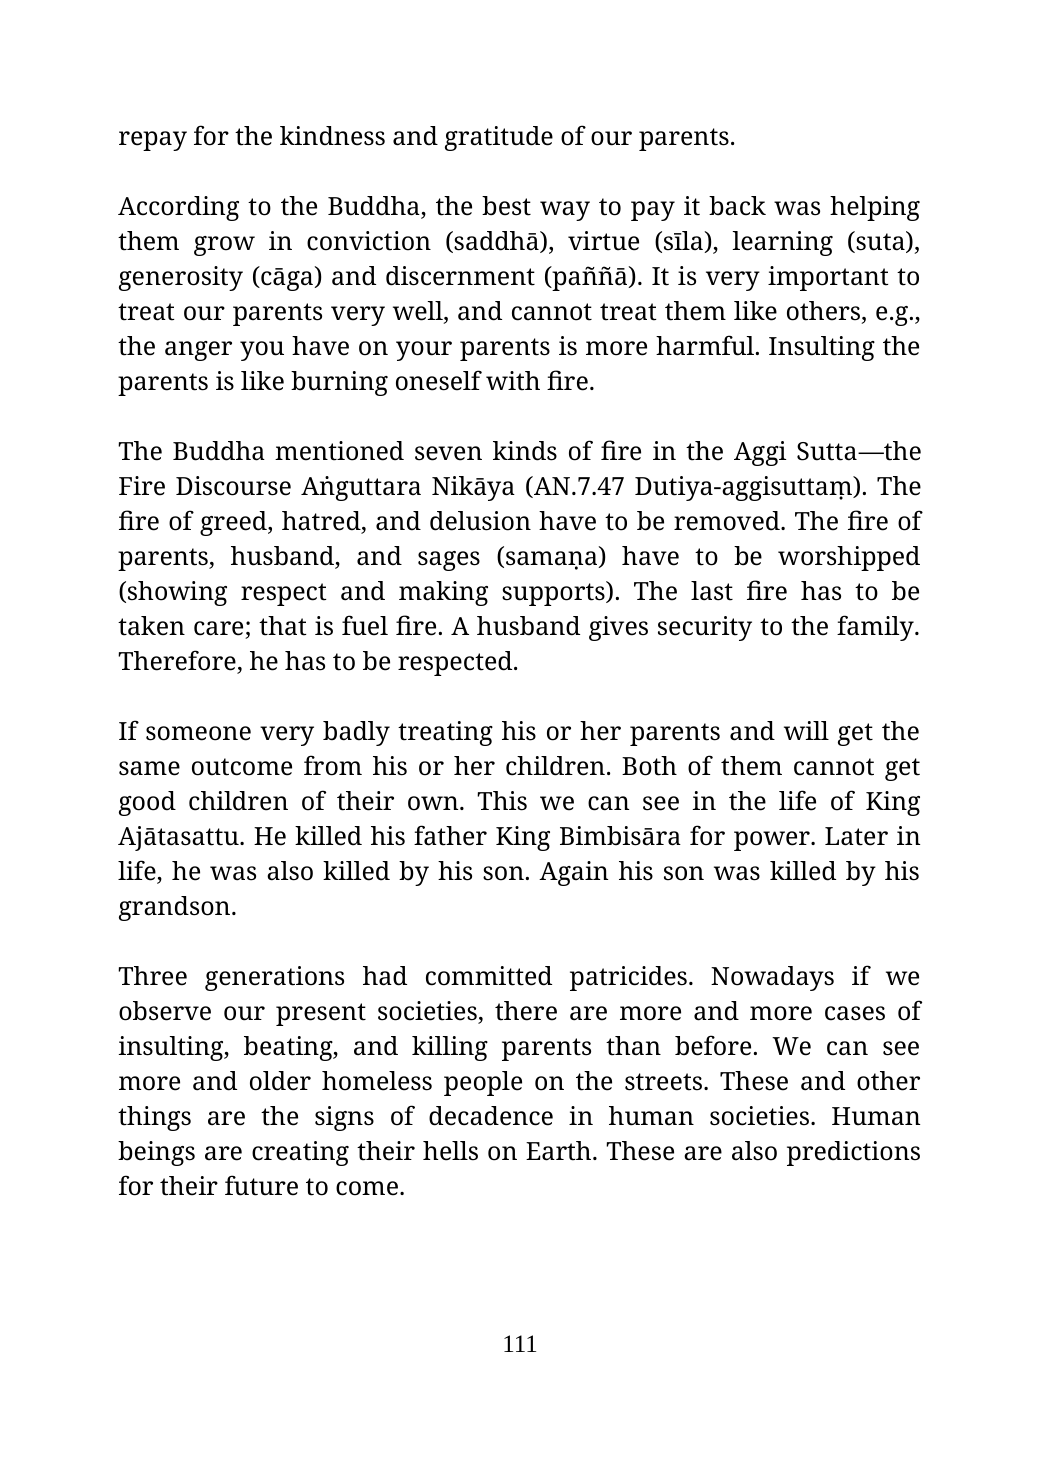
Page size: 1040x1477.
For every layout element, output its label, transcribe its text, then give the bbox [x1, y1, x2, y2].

text repay for the kindness and gratitude of our parents. According to the Buddha, the best way to pay it back was helping them grow in conviction (saddhā), virtue (sīla), learning (suta), generosity (cāga) and discernment (paññā). It is very important to treat our parents very well, and cannot treat them like others, e.g., the anger you have on your parents is more harmful. Insulting the parents is like burning oneself with fire. The Buddha mentioned seven kinds of fire in the Aggi Sutta—the Fire Discourse Aṅguttara Nikāya (AN.7.47 Dutiya-aggisuttaṃ). The fire of greed, hatred, and delusion have to be removed. The fire of parents, husband, and sages (samaṇa) have to be worshipped (showing respect and making supports). The last fire has to be taken care; that is fuel fire. A husband gives security to the family. Therefore, he has to be respected. If someone very badly treating his or her parents and will get the same outcome from his or her children. Both of them cannot get good children of their own. This we can see in the life of King Ajātasattu. He killed his father King Bimbisāra for power. Later in life, he was also killed by his son. Again his son was killed by his grandson. Three generations had committed patricides. Nowadays if we observe our present societies, there are more and more cases of insulting, beating, and killing parents than before. We can see more and older homeless people on the streets. These and other things are the signs of decadence in human societies. Human beings are creating their hells on Earth. These are also predictions for their future to come. [118, 118, 922, 1203]
